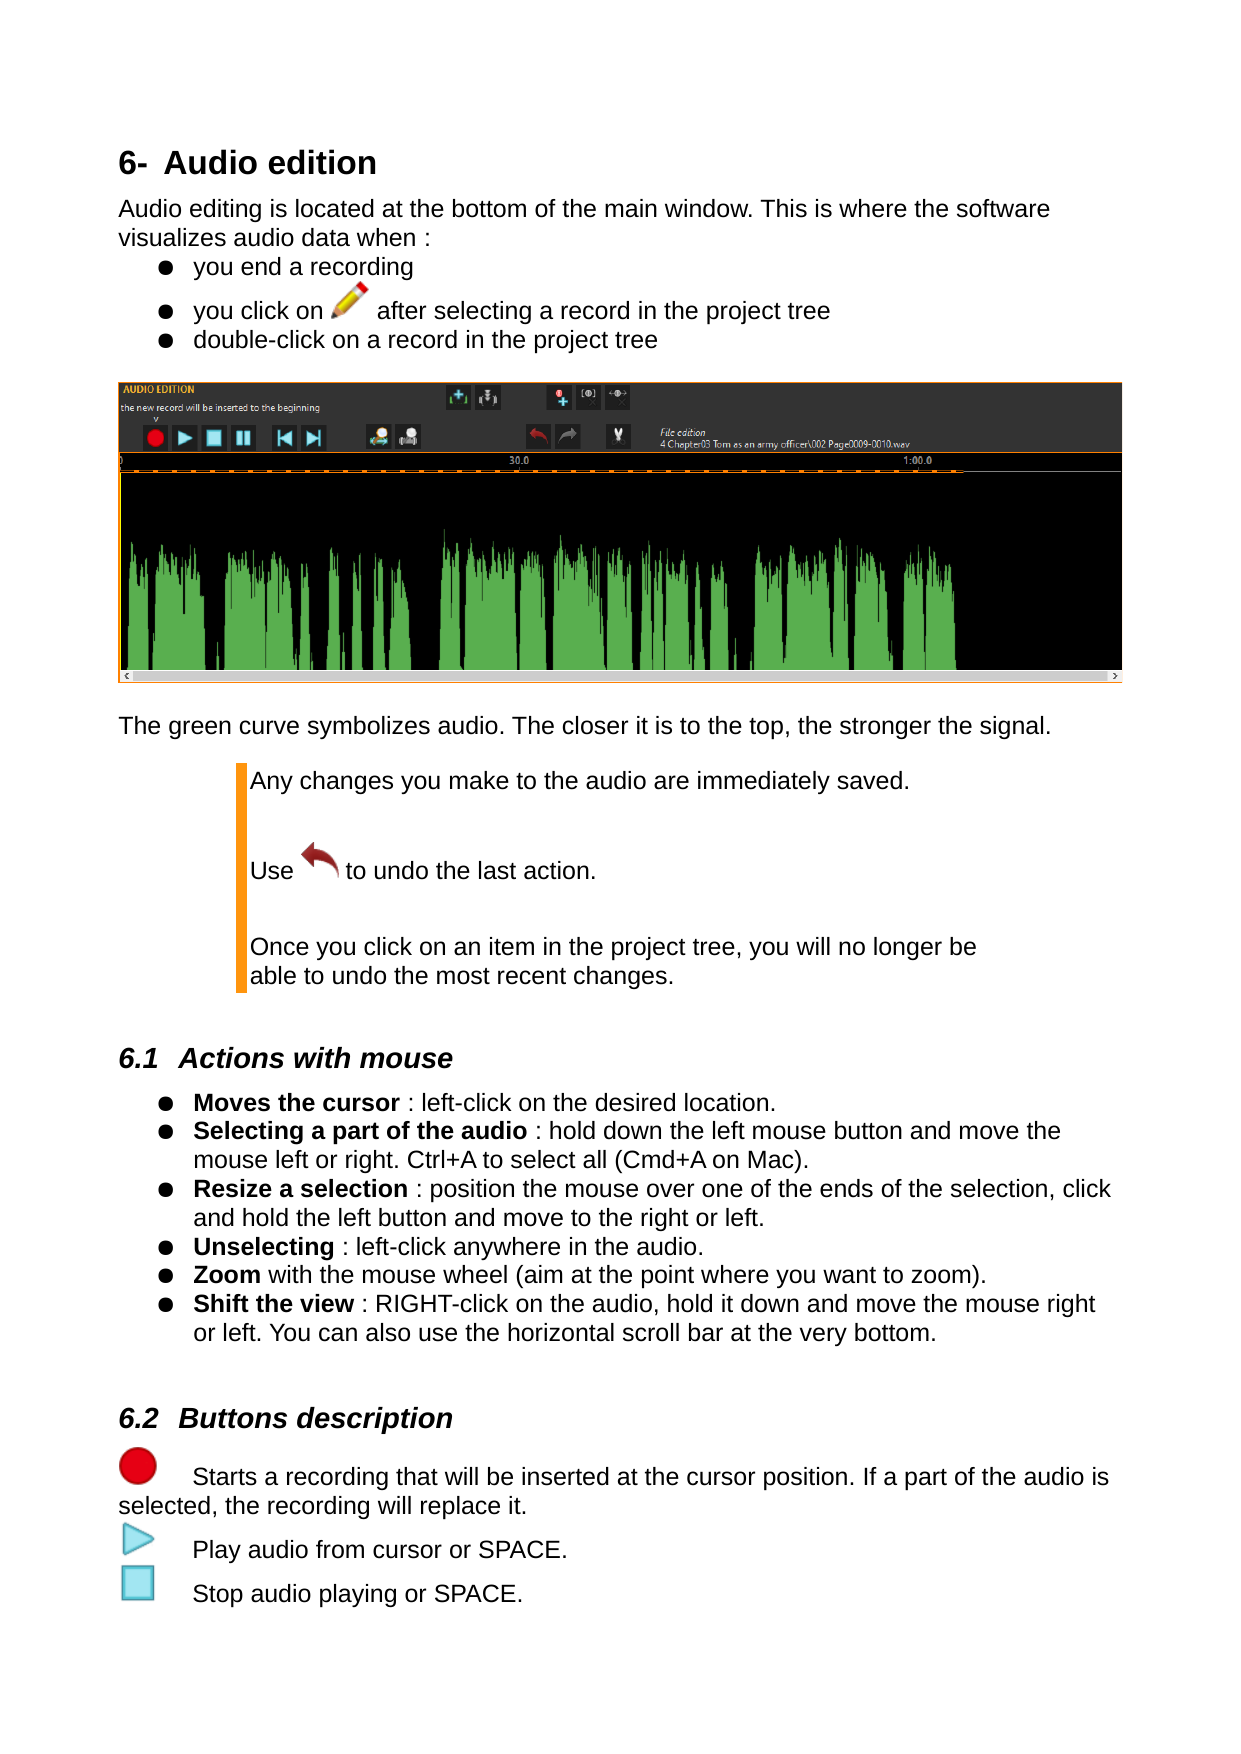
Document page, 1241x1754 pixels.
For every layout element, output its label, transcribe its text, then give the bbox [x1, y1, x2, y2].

subtitle Actions with mouse [118, 1041, 1122, 1075]
list you click on after selecting a record in the project tree [156, 281, 1122, 325]
picture [118, 1446, 158, 1486]
text Audio editing is located at the bottom of the main window. This is where the software visualizes audio data when : [118, 194, 1122, 252]
text Once you click on an item in the project tree, you will no longer be able to undo the most recent changes. [247, 929, 1004, 993]
list you end a recording [156, 252, 1122, 281]
picture [301, 842, 339, 880]
picture [330, 280, 370, 320]
list Selecting a part of the audio : hold down the left mouse button and move the mouse left or right. Ctrl+A to select all (Cmd+A on Mac). [156, 1116, 1122, 1174]
text Starts a recording that will be inserted at the cursor position. If a part of the audio is selected, the recording will replace it. [118, 1447, 1122, 1520]
list double-click on a record in the project tree [156, 325, 1122, 354]
picture [118, 1519, 158, 1559]
text Use to undo the last action. [247, 839, 1004, 885]
subtitle Audio edition [118, 143, 1122, 182]
list Resize a selection : position the mouse over one of the ends of the selection, click and hold the left button and move to the right or left. [156, 1174, 1122, 1232]
picture [118, 1563, 158, 1603]
text Play audio from cursor or SPACE. [118, 1520, 1122, 1564]
text Stop audio playing or SPACE. [118, 1564, 1122, 1608]
text The green curve symbolizes audio. The closer it is to the top, the stronger the signal. [118, 711, 1122, 740]
subtitle Buttons description [118, 1401, 1122, 1434]
list Zoom with the mouse wheel (aim at the point where you want to zoom). [156, 1260, 1122, 1289]
list Moves the cursor : left-click on the desired location. [156, 1087, 1122, 1116]
list Shift the view : RIGHT-click on the audio, hold it down and move the mouse right or left. You can also use the horizontal scroll bar at the very bottom. [156, 1289, 1122, 1347]
list Unselecting : left-click anywhere in the audio. [156, 1232, 1122, 1260]
picture [118, 382, 1123, 683]
text Any changes you make to the audio are immediately saved. [247, 763, 1004, 795]
